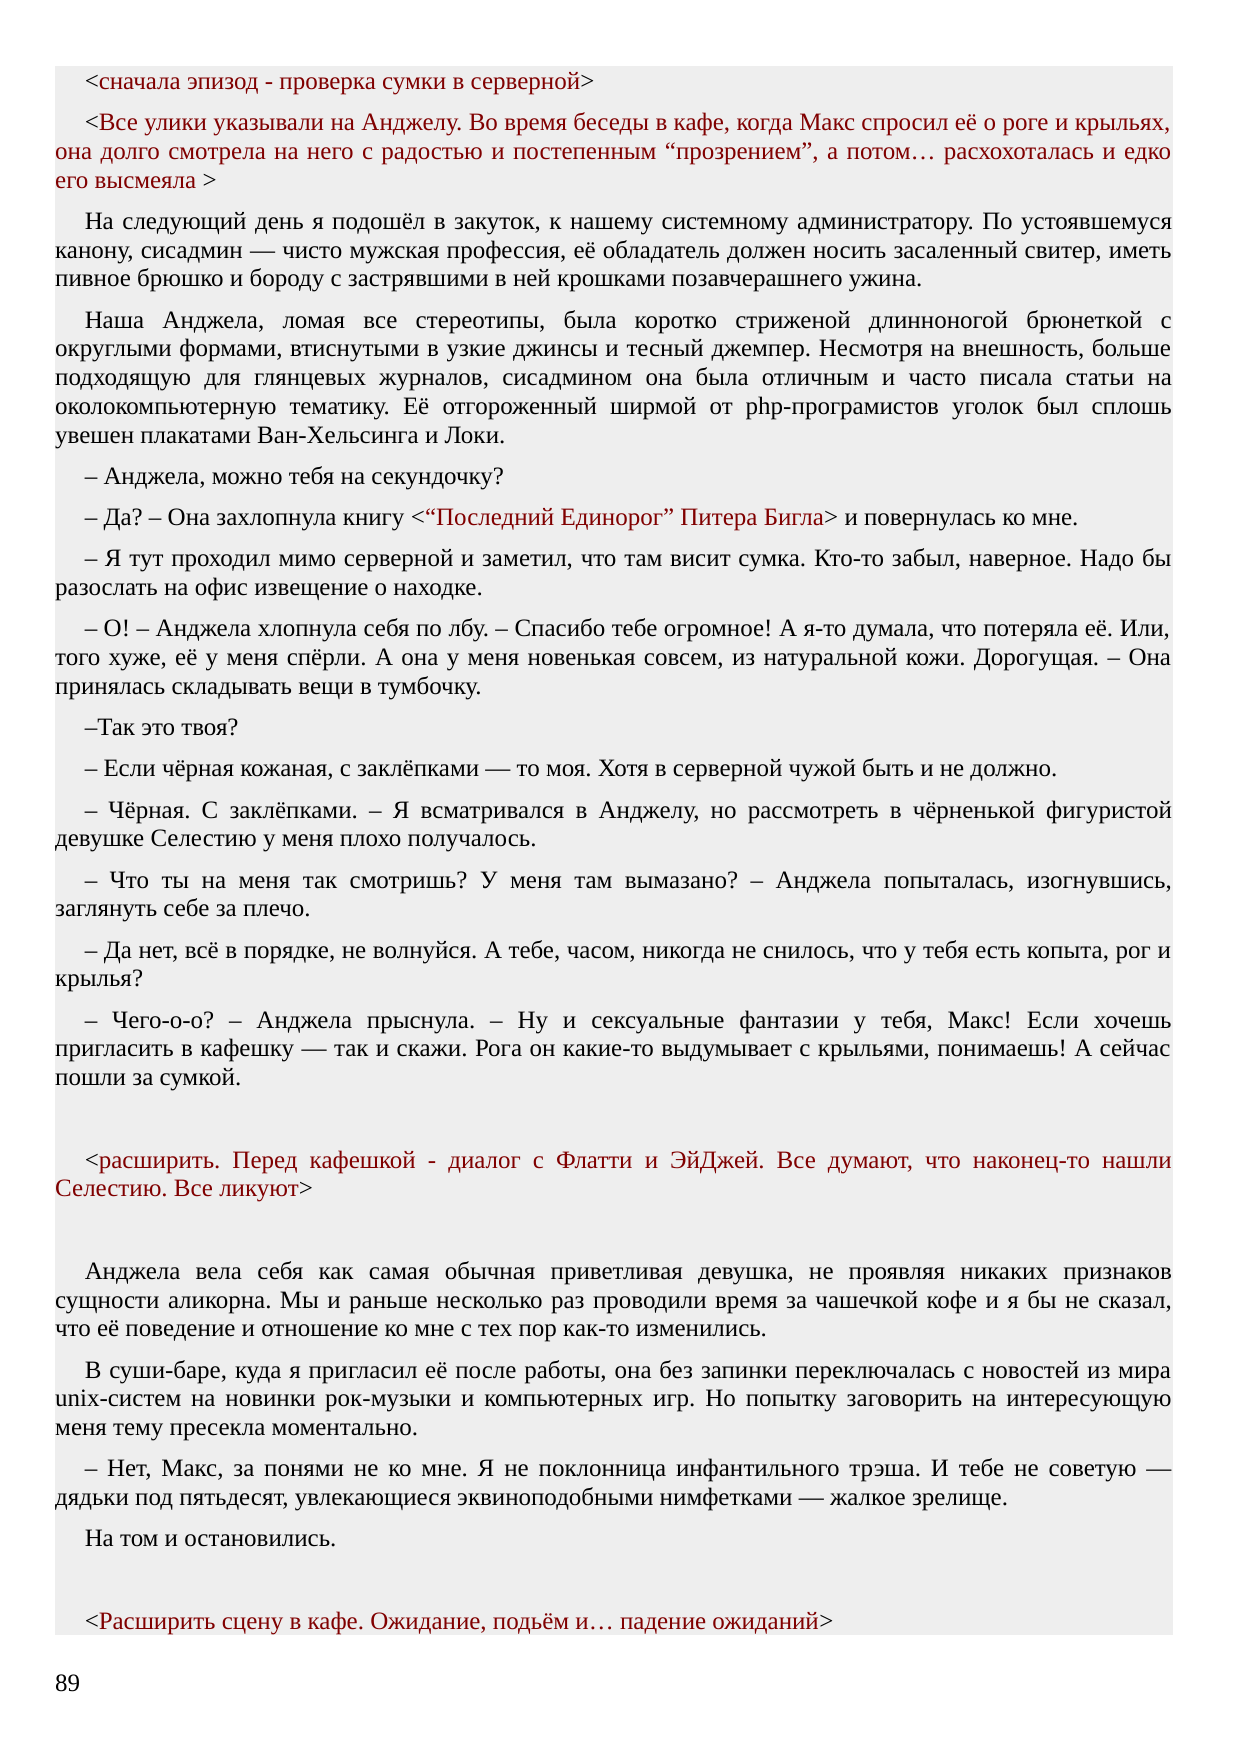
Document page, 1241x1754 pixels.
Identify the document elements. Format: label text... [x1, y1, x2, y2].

text – Анджела, можно тебя на секундочку? [55, 461, 1173, 490]
text Наша Анджела, ломая все стереотипы, была коротко стриженой длинноногой брюнеткой с округлыми формами, втиснутыми в узкие джинсы и тесный джемпер. Несмотря на внешность, больше подходящую для глянцевых журналов, сисадмином она была отличным и часто писала статьи на околокомпьютерную тематику. Её отгороженный ширмой от php-програмистов уголок был сплошь увешен плакатами Ван-Хельсинга и Локи. [55, 305, 1173, 448]
text –Так это твоя? [55, 712, 1173, 741]
text На следующий день я подошёл в закуток, к нашему системному администратору. По устоявшемуся канону, сисадмин — чисто мужская профессия, её обладатель должен носить засаленный свитер, иметь пивное брюшко и бороду с застрявшими в ней крошками позавчерашнего ужина. [55, 206, 1173, 292]
text – О! – Анджела хлопнула себя по лбу. – Спасибо тебе огромное! А я-то думала, что потеряла её. Или, того хуже, её у меня спёрли. А она у меня новенькая совсем, из натуральной кожи. Дорогущая. – Она принялась складывать вещи в тумбочку. [55, 613, 1173, 700]
text Анджела вела себя как самая обычная приветливая девушка, не проявляя никаких признаков сущности аликорна. Мы и раньше несколько раз проводили время за чашечкой кофе и я бы не сказал, что её поведение и отношение ко мне с тех пор как-то изменились. [55, 1256, 1173, 1342]
text <расширить. Перед кафешкой - диалог с Флатти и ЭйДжей. Все думают, что наконец-то нашли Селестию. Все ликуют> [55, 1145, 1173, 1202]
text <сначала эпизод - проверка сумки в серверной> [55, 66, 1173, 95]
text В суши-баре, куда я пригласил её после работы, она без запинки переключалась с новостей из мира unix-систем на новинки рок-музыки и компьютерных игр. Но попытку заговорить на интересующую меня тему пресекла моментально. [55, 1355, 1173, 1441]
text – Нет, Макс, за понями не ко мне. Я не поклонница инфантильного трэша. И тебе не советую — дядьки под пятьдесят, увлекающиеся эквиноподобными нимфетками — жалкое зрелище. [55, 1453, 1173, 1511]
text – Да? – Она захлопнула книгу <“Последний Единорог” Питера Бигла> и повернулась ко мне. [55, 502, 1173, 531]
text – Да нет, всё в порядке, не волнуйся. А тебе, часом, никогда не снилось, что у тебя есть копыта, рог и крылья? [55, 935, 1173, 992]
text – Чёрная. С заклёпками. – Я всматривался в Анджелу, но рассмотреть в чёрненькой фигуристой девушке Селестию у меня плохо получалось. [55, 795, 1173, 852]
text На том и остановились. [55, 1523, 1173, 1552]
text <Все улики указывали на Анджелу. Во время беседы в кафе, когда Макс спросил её о роге и крыльях, она долго смотрела на него с радостью и постепенным “прозрением”, а потом… расхохоталась и едко его высмеяла > [55, 107, 1173, 193]
text – Если чёрная кожаная, с заклёпками — то моя. Хотя в серверной чужой быть и не должно. [55, 753, 1173, 782]
text – Чего-о-о? – Анджела прыснула. – Ну и сексуальные фантазии у тебя, Макс! Если хочешь пригласить в кафешку — так и скажи. Рога он какие-то выдумывает с крыльями, понимаешь! А сейчас пошли за сумкой. [55, 1005, 1173, 1091]
text – Что ты на меня так смотришь? У меня там вымазано? – Анджела попыталась, изогнувшись, заглянуть себе за плечо. [55, 865, 1173, 922]
text <Расширить сцену в кафе. Ожидание, подьём и… падение ожиданий> [55, 1606, 1173, 1635]
text – Я тут проходил мимо серверной и заметил, что там висит сумка. Кто-то забыл, наверное. Надо бы разослать на офис извещение о находке. [55, 543, 1173, 601]
